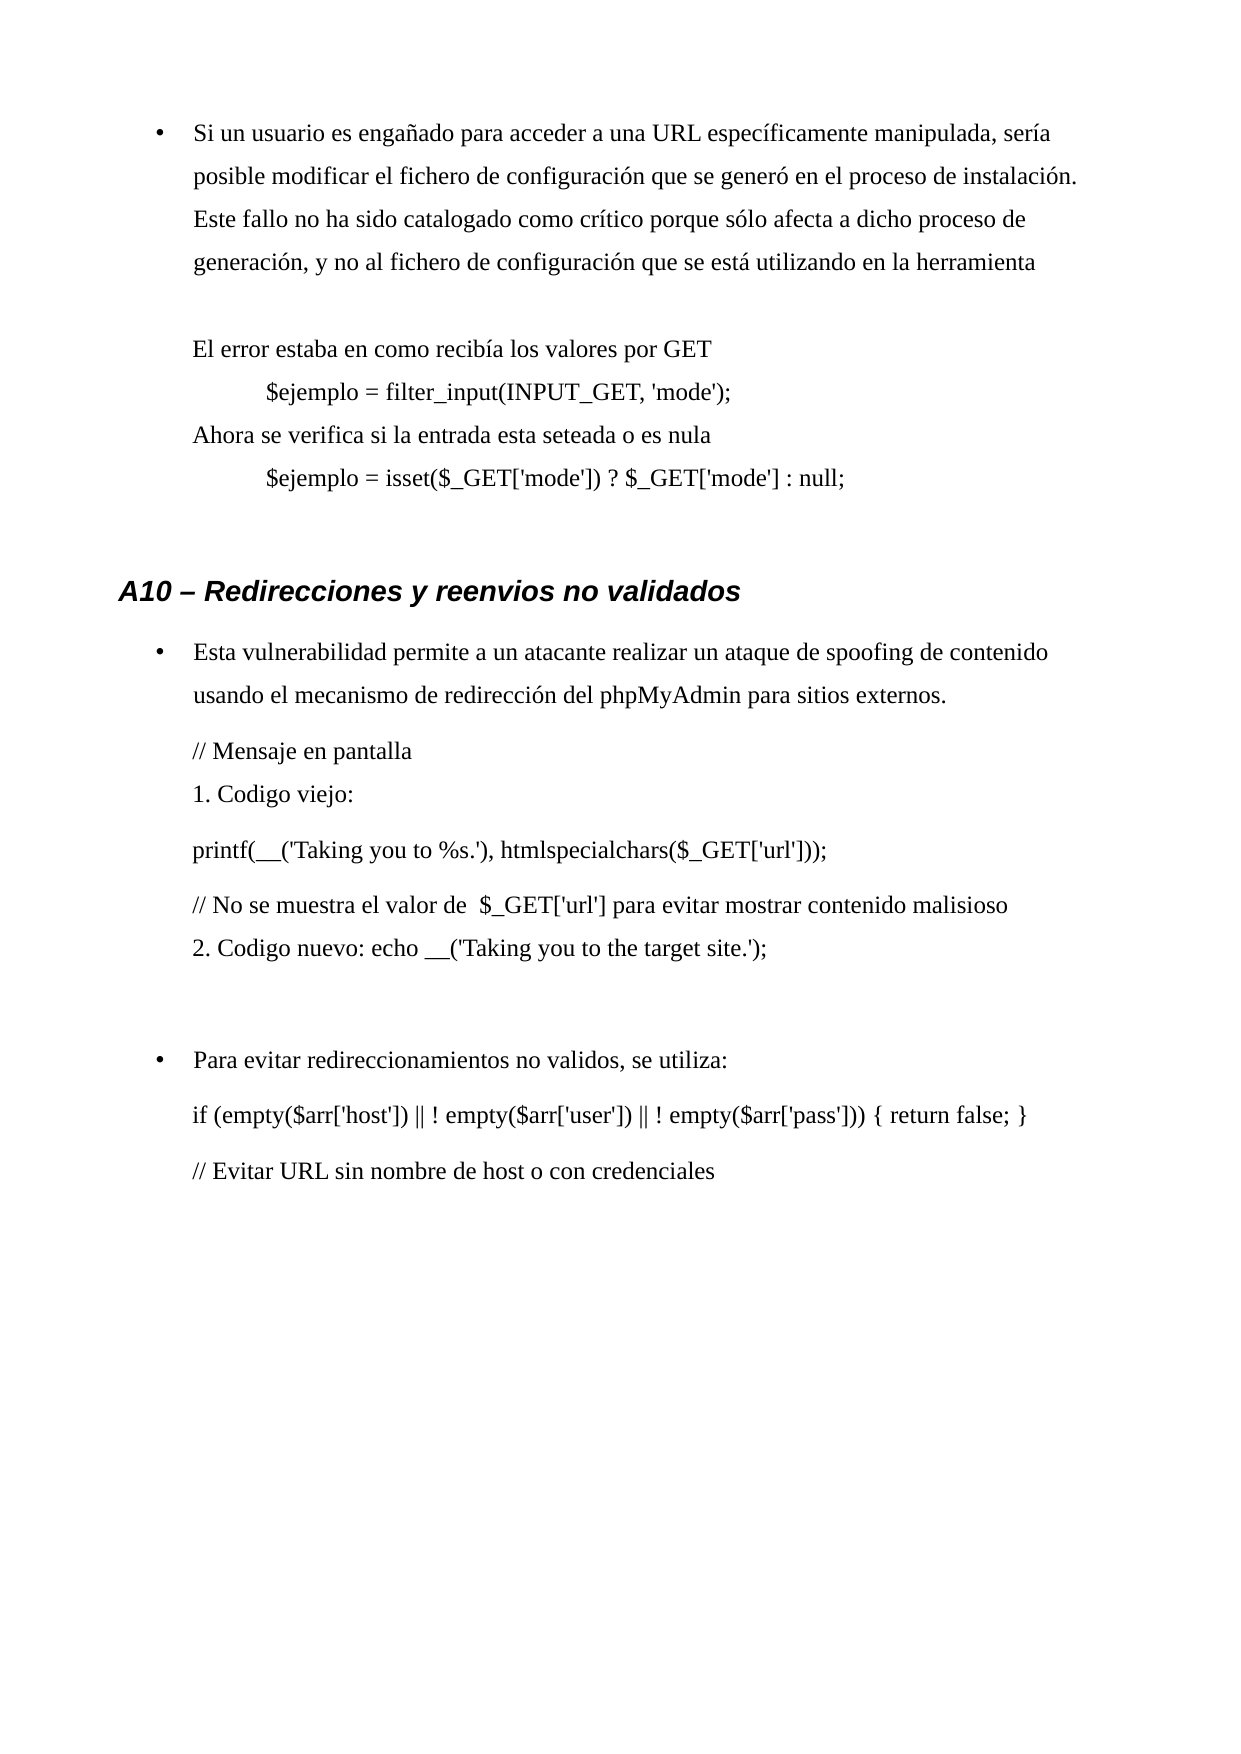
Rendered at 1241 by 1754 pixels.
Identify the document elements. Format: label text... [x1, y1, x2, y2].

list Esta vulnerabilidad permite a un atacante realizar un ataque de spoofing de contenido usando el mecanismo de redirección del phpMyAdmin para sitios externos. [156, 637, 1122, 709]
text El error estaba en como recibía los valores por GET $ejemplo = filter_input(INPUT_GET, 'mode'); [192, 291, 1122, 406]
text // Mensaje en pantalla 1. Codigo viejo: [192, 736, 1122, 808]
text printf(__('Taking you to %s.'), htmlspecialchars($_GET['url'])); [192, 835, 1122, 863]
text // Evitar URL sin nombre de host o con credenciales [192, 1156, 1122, 1185]
text if (empty($arr['host']) || ! empty($arr['user']) || ! empty($arr['pass'])) { return false; } [192, 1100, 1122, 1129]
text Ahora se verifica si la entrada esta seteada o es nula $ejemplo = isset($_GET['mode']) ? $_GET['mode'] : null; [192, 420, 1122, 492]
subtitle A10 – Redirecciones y reenvios no validados [118, 574, 1122, 608]
list Para evitar redireccionamientos no validos, se utiliza: [156, 1045, 1122, 1073]
text // No se muestra el valor de $_GET['url'] para evitar mostrar contenido malisioso 2. Codigo nuevo: echo __('Taking you to the target site.'); [192, 890, 1122, 962]
list Si un usuario es engañado para acceder a una URL específicamente manipulada, sería posible modificar el fichero de configuración que se generó en el proceso de instalación. Este fallo no ha sido catalogado como crítico porque sólo afecta a dicho proceso de generación, y no al fichero de configuración que se está utilizando en la herramienta [156, 118, 1122, 276]
